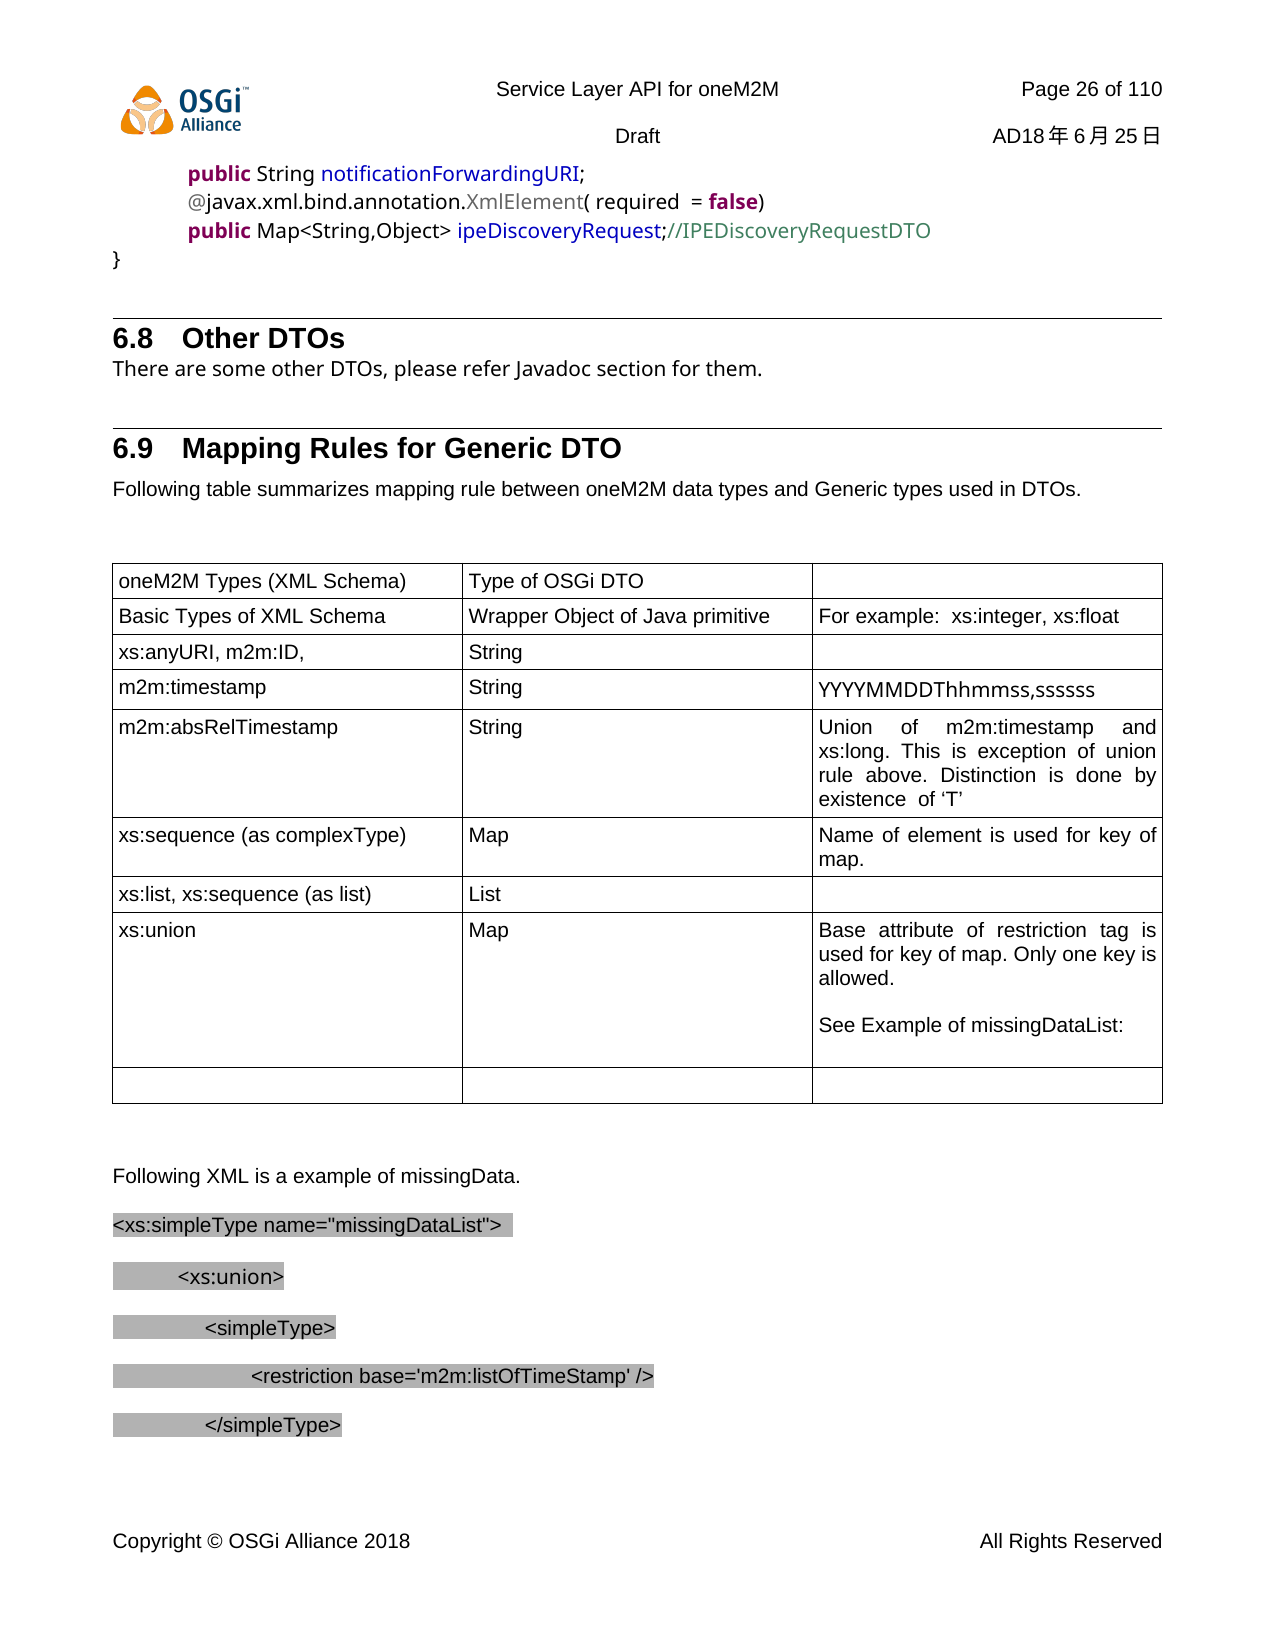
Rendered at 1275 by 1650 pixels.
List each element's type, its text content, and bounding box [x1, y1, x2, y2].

table_cell Basic Types of XML Schema [113, 599, 462, 634]
text <xs:union> [112, 1262, 1162, 1290]
text @javax.xml.bind.annotation.XmlElement( required = false) [112, 187, 1162, 216]
table_cell Wrapper Object of Java primitive [463, 599, 812, 634]
table_cell YYYYMMDDThhmmss,ssssss [813, 670, 1162, 709]
table_cell Map [463, 818, 812, 876]
table_cell For example: xs:integer, xs:float [813, 599, 1162, 634]
text <simpleType> [112, 1315, 1162, 1339]
table_cell [813, 877, 1162, 912]
table_cell String [463, 710, 812, 817]
table_cell xs:list, xs:sequence (as list) [113, 877, 462, 912]
picture [113, 78, 257, 142]
table_cell m2m:absRelTimestamp [113, 710, 462, 817]
table_cell List [463, 877, 812, 912]
text Following XML is a example of missingData. [112, 1164, 1162, 1188]
text Following table summarizes mapping rule between oneM2M data types and Generic types used in DTOs. [112, 477, 1162, 501]
table_header [813, 564, 1162, 598]
subtitle Other DTOs [112, 319, 1162, 354]
table_cell String [463, 635, 812, 669]
text <restriction base='m2m:listOfTimeStamp' /> [112, 1364, 1162, 1388]
table_cell Union of m2m:timestamp and xs:long. This is exception of union rule above. Distinction is done by existence of ‘T’ [813, 710, 1162, 817]
table_cell xs:union [113, 913, 462, 1067]
table_cell [813, 1068, 1162, 1102]
text There are some other DTOs, please refer Javadoc section for them. [112, 354, 1162, 383]
table_cell [463, 1068, 812, 1102]
table_cell Base attribute of restriction tag is used for key of map. Only one key is allowed. See Example of missingDataList: [813, 913, 1162, 1067]
text public Map<String,Object> ipeDiscoveryRequest;//IPEDiscoveryRequestDTO [112, 216, 1162, 244]
table_header oneM2M Types (XML Schema) [113, 564, 462, 598]
table_header Type of OSGi DTO [463, 564, 812, 598]
table_cell xs:sequence (as complexType) [113, 818, 462, 876]
table_cell String [463, 670, 812, 709]
text </simpleType> [112, 1413, 1162, 1437]
table_cell Name of element is used for key of map. [813, 818, 1162, 876]
table_cell xs:anyURI, m2m:ID, [113, 635, 462, 669]
table_cell Map [463, 913, 812, 1067]
table_cell m2m:timestamp [113, 670, 462, 709]
text <xs:simpleType name="missingDataList"> [112, 1213, 1162, 1237]
table_cell [813, 635, 1162, 669]
text public String notificationForwardingURI; [112, 159, 1162, 187]
table_cell [113, 1068, 462, 1102]
subtitle Mapping Rules for Generic DTO [112, 429, 1162, 465]
text } [112, 244, 1162, 273]
